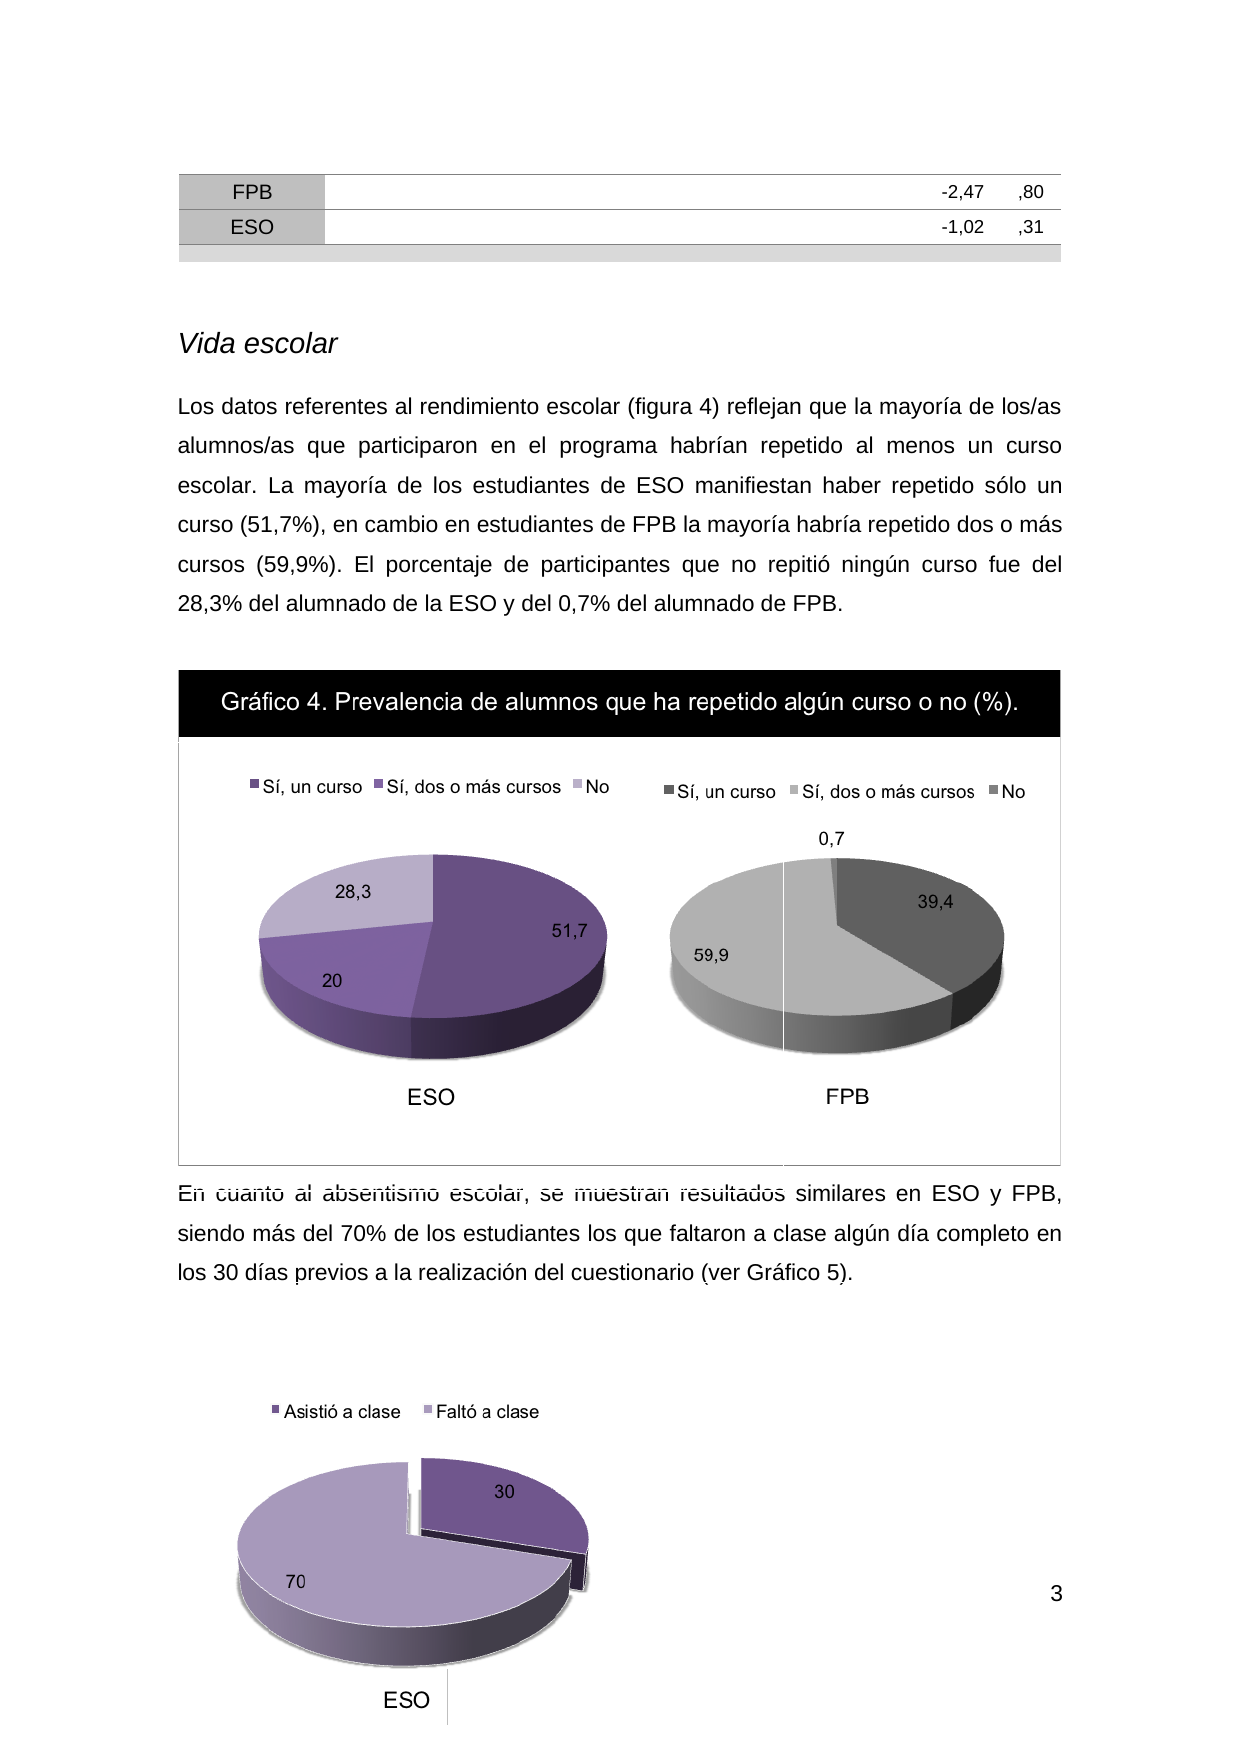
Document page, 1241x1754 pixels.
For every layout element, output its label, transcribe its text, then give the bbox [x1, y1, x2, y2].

table_cell [458, 175, 677, 209]
subtitle Vida escolar [177, 326, 1063, 360]
table_cell [677, 245, 925, 262]
text Los datos referentes al rendimiento escolar (figura 4) reflejan que la mayoría de los/as alumnos/as que participaron en el programa habrían repetido al menos un curso escolar. La mayoría de los estudiantes de ESO manifiestan haber repetido sólo un curso (51,7%), en cambio en estudiantes de FPB la mayoría habría repetido dos o más cursos (59,9%). El porcentaje de participantes que no repitió ningún curso fue del 28,3% del alumnado de la ESO y del 0,7% del alumnado de FPB. [177, 393, 1063, 616]
picture [178, 743, 783, 1166]
table_cell ,80 [1000, 175, 1061, 209]
table_cell [1000, 245, 1061, 262]
table_cell [325, 175, 458, 209]
text En cuanto al absentismo escolar, se muestran resultados similares en ESO y FPB, siendo más del 70% de los estudiantes los que faltaron a clase algún día completo en los 30 días previos a la realización del cuestionario (ver Gráfico 5). [177, 1180, 1063, 1286]
table_cell [677, 210, 925, 244]
table_cell ESO [179, 210, 325, 244]
table_cell [325, 245, 458, 262]
table_cell [179, 245, 325, 262]
table_cell [325, 210, 458, 244]
table_cell -1,02 [925, 210, 1000, 244]
table_cell [677, 175, 925, 209]
table_cell FPB [179, 175, 325, 209]
table_cell -2,47 [925, 175, 1000, 209]
table_cell [925, 245, 1000, 262]
picture [225, 1368, 715, 1733]
picture [178, 670, 1061, 1166]
table_cell [458, 210, 677, 244]
table_cell ,31 [1000, 210, 1061, 244]
table_cell [458, 245, 677, 262]
